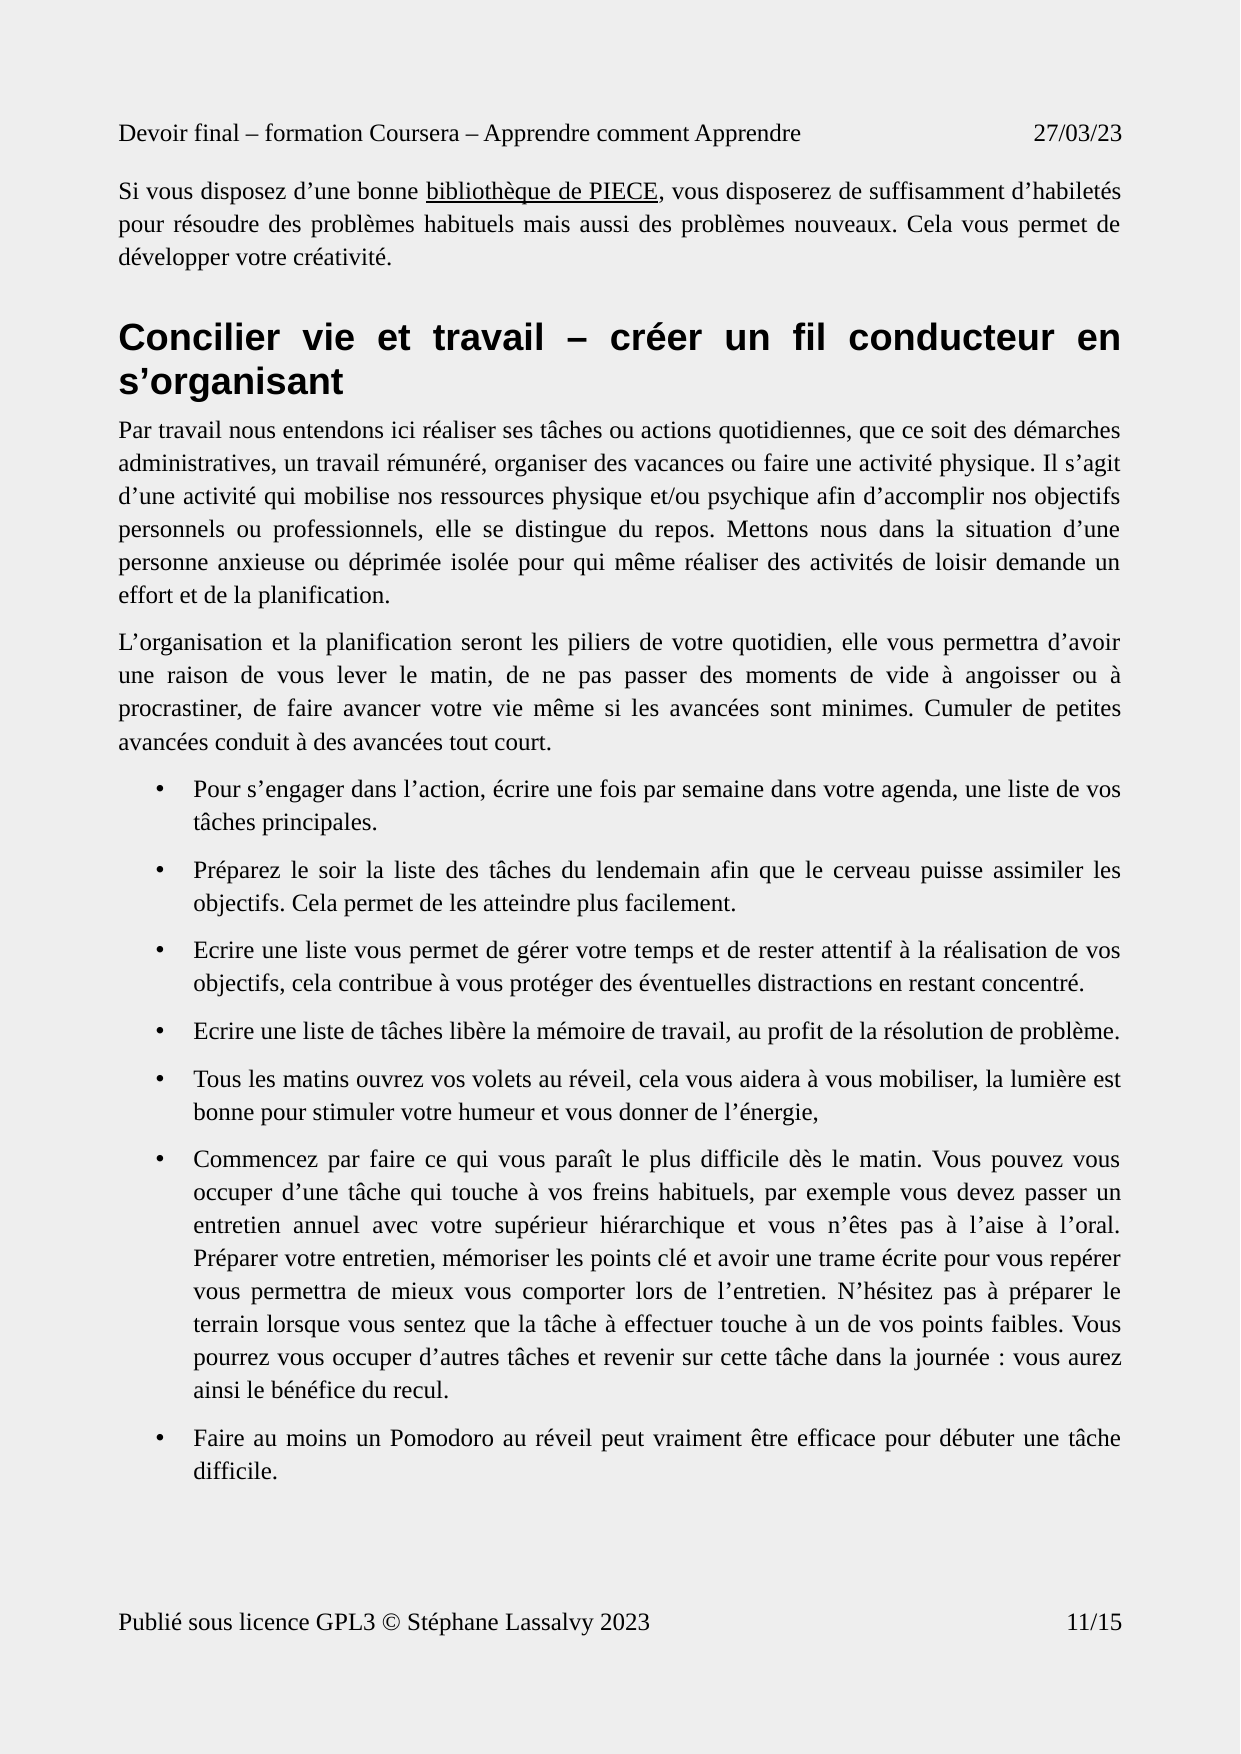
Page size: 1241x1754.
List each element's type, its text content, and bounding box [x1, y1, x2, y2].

list Commencez par faire ce qui vous paraît le plus difficile dès le matin. Vous pouvez vous occuper d’une tâche qui touche à vos freins habituels, par exemple vous devez passer un entretien annuel avec votre supérieur hiérarchique et vous n’êtes pas à l’aise à l’oral. Préparer votre entretien, mémoriser les points clé et avoir une trame écrite pour vous repérer vous permettra de mieux vous comporter lors de l’entretien. N’hésitez pas à préparer le terrain lorsque vous sentez que la tâche à effectuer touche à un de vos points faibles. Vous pourrez vous occuper d’autres tâches et revenir sur cette tâche dans la journée : vous aurez ainsi le bénéfice du recul. [156, 1144, 1122, 1404]
list Pour s’engager dans l’action, écrire une fois par semaine dans votre agenda, une liste de vos tâches principales. [156, 774, 1122, 836]
list Ecrire une liste vous permet de gérer votre temps et de rester attentif à la réalisation de vos objectifs, cela contribue à vous protéger des éventuelles distractions en restant concentré. [156, 935, 1122, 997]
subtitle Concilier vie et travail – créer un fil conducteur en s’organisant [118, 315, 1122, 402]
text L’organisation et la planification seront les piliers de votre quotidien, elle vous permettra d’avoir une raison de vous lever le matin, de ne pas passer des moments de vide à angoisser ou à procrastiner, de faire avancer votre vie même si les avancées sont minimes. Cumuler de petites avancées conduit à des avancées tout court. [118, 627, 1122, 755]
text Si vous disposez d’une bonne bibliothèque de PIECE, vous disposerez de suffisamment d’habiletés pour résoudre des problèmes habituels mais aussi des problèmes nouveaux. Cela vous permet de développer votre créativité. [118, 176, 1122, 271]
list Ecrire une liste de tâches libère la mémoire de travail, au profit de la résolution de problème. [156, 1016, 1122, 1045]
text Par travail nous entendons ici réaliser ses tâches ou actions quotidiennes, que ce soit des démarches administratives, un travail rémunéré, organiser des vacances ou faire une activité physique. Il s’agit d’une activité qui mobilise nos ressources physique et/ou psychique afin d’accomplir nos objectifs personnels ou professionnels, elle se distingue du repos. Mettons nous dans la situation d’une personne anxieuse ou déprimée isolée pour qui même réaliser des activités de loisir demande un effort et de la planification. [118, 415, 1122, 609]
list Tous les matins ouvrez vos volets au réveil, cela vous aidera à vous mobiliser, la lumière est bonne pour stimuler votre humeur et vous donner de l’énergie, [156, 1064, 1122, 1125]
list Préparez le soir la liste des tâches du lendemain afin que le cerveau puisse assimiler les objectifs. Cela permet de les atteindre plus facilement. [156, 855, 1122, 917]
list Faire au moins un Pomodoro au réveil peut vraiment être efficace pour débuter une tâche difficile. [156, 1423, 1122, 1485]
